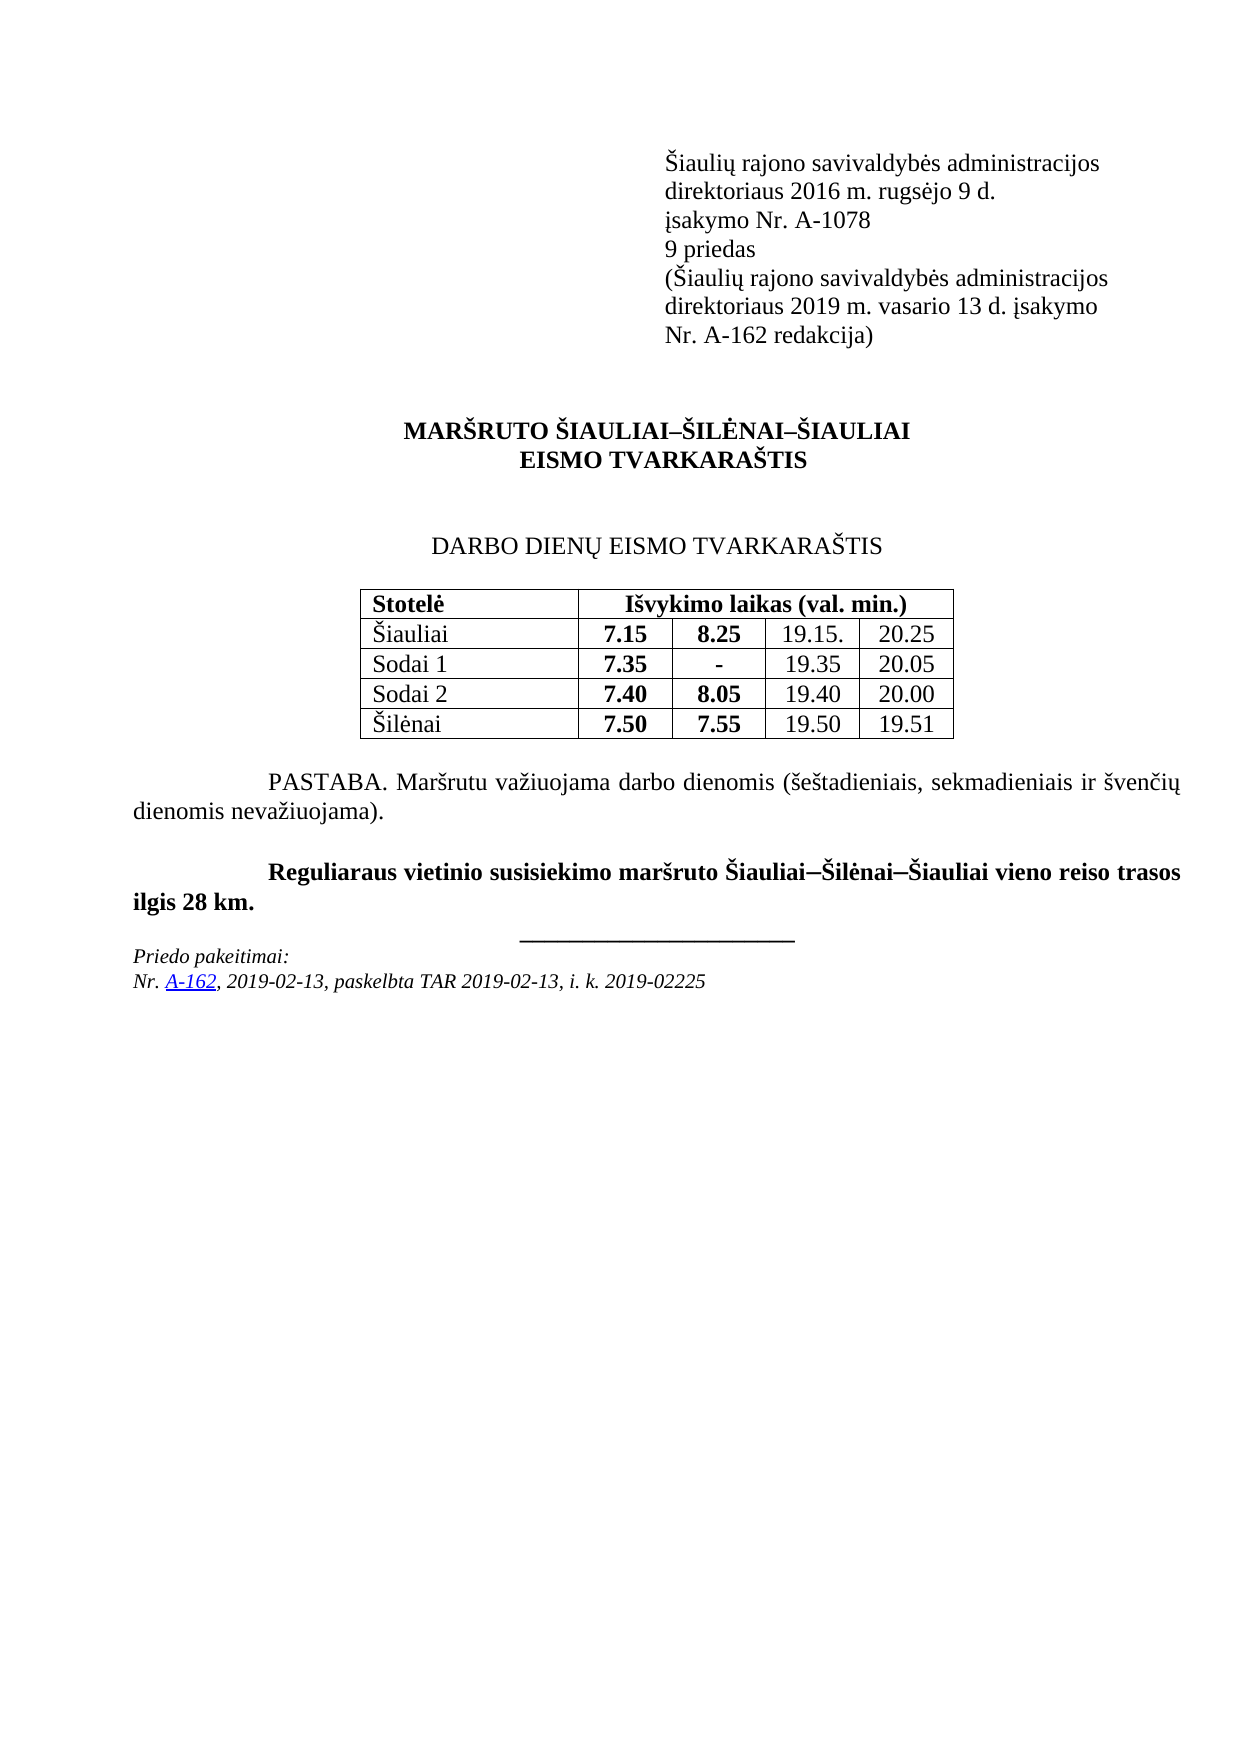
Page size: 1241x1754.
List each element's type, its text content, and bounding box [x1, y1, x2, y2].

table_cell 20.05 [860, 649, 953, 678]
table_cell 7.15 [579, 619, 672, 648]
table_header Išvykimo laikas (val. min.) [579, 590, 953, 618]
table_cell Sodai 2 [361, 679, 578, 708]
table_cell 7.35 [579, 649, 672, 678]
text EISMO TVARKARAŠTIS [133, 445, 1181, 473]
table_cell 8.05 [673, 679, 765, 708]
table_header Stotelė [361, 590, 578, 618]
text Šiaulių rajono savivaldybės administracijos [133, 148, 1181, 176]
text DARBO DIENŲ EISMO TVARKARAŠTIS [133, 531, 1181, 560]
table_cell 20.25 [860, 619, 953, 648]
text Nr. A-162, 2019-02-13, paskelbta TAR 2019-02-13, i. k. 2019-02225 [133, 968, 1181, 993]
table_cell 20.00 [860, 679, 953, 708]
text Nr. A-162 redakcija) [664, 320, 1181, 349]
table_cell Šilėnai [361, 709, 578, 737]
table_cell 19.50 [766, 709, 859, 737]
text įsakymo Nr. A-1078 [664, 205, 1181, 234]
text (Šiaulių rajono savivaldybės administracijos [664, 263, 1181, 291]
text 9 priedas [664, 234, 1181, 263]
text direktoriaus 2019 m. vasario 13 d. įsakymo [664, 291, 1181, 320]
text MARŠRUTO ŠIAULIAI–ŠILĖNAI–ŠIAULIAI [133, 416, 1181, 445]
table_cell 19.15. [766, 619, 859, 648]
table_cell Šiauliai [361, 619, 578, 648]
table_cell 19.40 [766, 679, 859, 708]
table_cell 19.51 [860, 709, 953, 737]
text direktoriaus 2016 m. rugsėjo 9 d. [664, 176, 1181, 205]
table_cell Sodai 1 [361, 649, 578, 678]
text Priedo pakeitimai: [133, 944, 1181, 968]
table_cell 7.55 [673, 709, 765, 737]
text Reguliaraus vietinio susisiekimo maršruto Šiauliai–Šilėnai–Šiauliai vieno reiso trasos ilgis 28 km. [133, 853, 1181, 916]
text PASTABA. Maršrutu važiuojama darbo dienomis (šeštadieniais, sekmadieniais ir švenčių dienomis nevažiuojama). [133, 767, 1181, 825]
table_cell - [673, 649, 765, 678]
table_cell 19.35 [766, 649, 859, 678]
table_cell 7.50 [579, 709, 672, 737]
text ______________________ [133, 916, 1181, 944]
table_cell 7.40 [579, 679, 672, 708]
table_cell 8.25 [673, 619, 765, 648]
